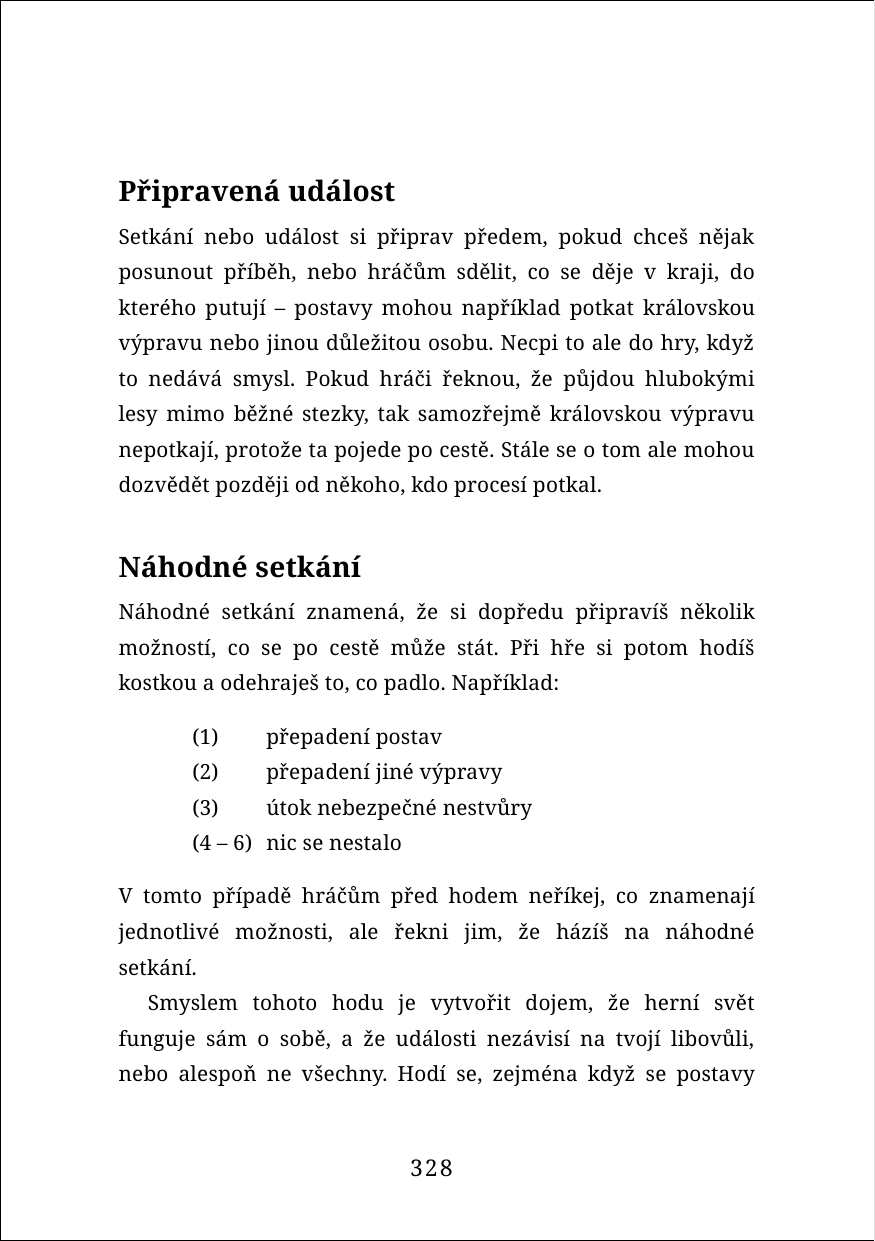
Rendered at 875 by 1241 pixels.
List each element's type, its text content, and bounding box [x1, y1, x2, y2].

text Náhodné setkání znamená, že si dopředu připravíš několik možností, co se po cestě může stát. Při hře si potom hodíš kostkou a odehraješ to, co padlo. Například: [118, 597, 756, 697]
subtitle Náhodné setkání [118, 547, 756, 586]
text (1) přepadení postav (2) přepadení jiné výpravy (3) útok nebezpečné nestvůry (4 – 6) nic se nestalo [192, 722, 756, 857]
text V tomto případě hráčům před hodem neříkej, co znamenají jednotlivé možnosti, ale řekni jim, že házíš na náhodné setkání. Smyslem tohoto hodu je vytvořit dojem, že herní svět funguje sám o sobě, a že události nezávisí na tvojí libovůli, nebo alespoň ne všechny. Hodí se, zejména když se postavy [118, 882, 756, 1088]
subtitle Připravená událost [118, 172, 756, 210]
text Setkání nebo událost si připrav předem, pokud chceš nějak posunout příběh, nebo hráčům sdělit, co se děje v kraji, do kterého putují – postavy mohou například potkat královskou výpravu nebo jinou důležitou osobu. Necpi to ale do hry, když to nedává smysl. Pokud hráči řeknou, že půjdou hlubokými lesy mimo běžné stezky, tak samozřejmě královskou výpravu nepotkají, protože ta pojede po cestě. Stále se o tom ale mohou dozvědět později od někoho, kdo procesí potkal. [118, 222, 756, 499]
